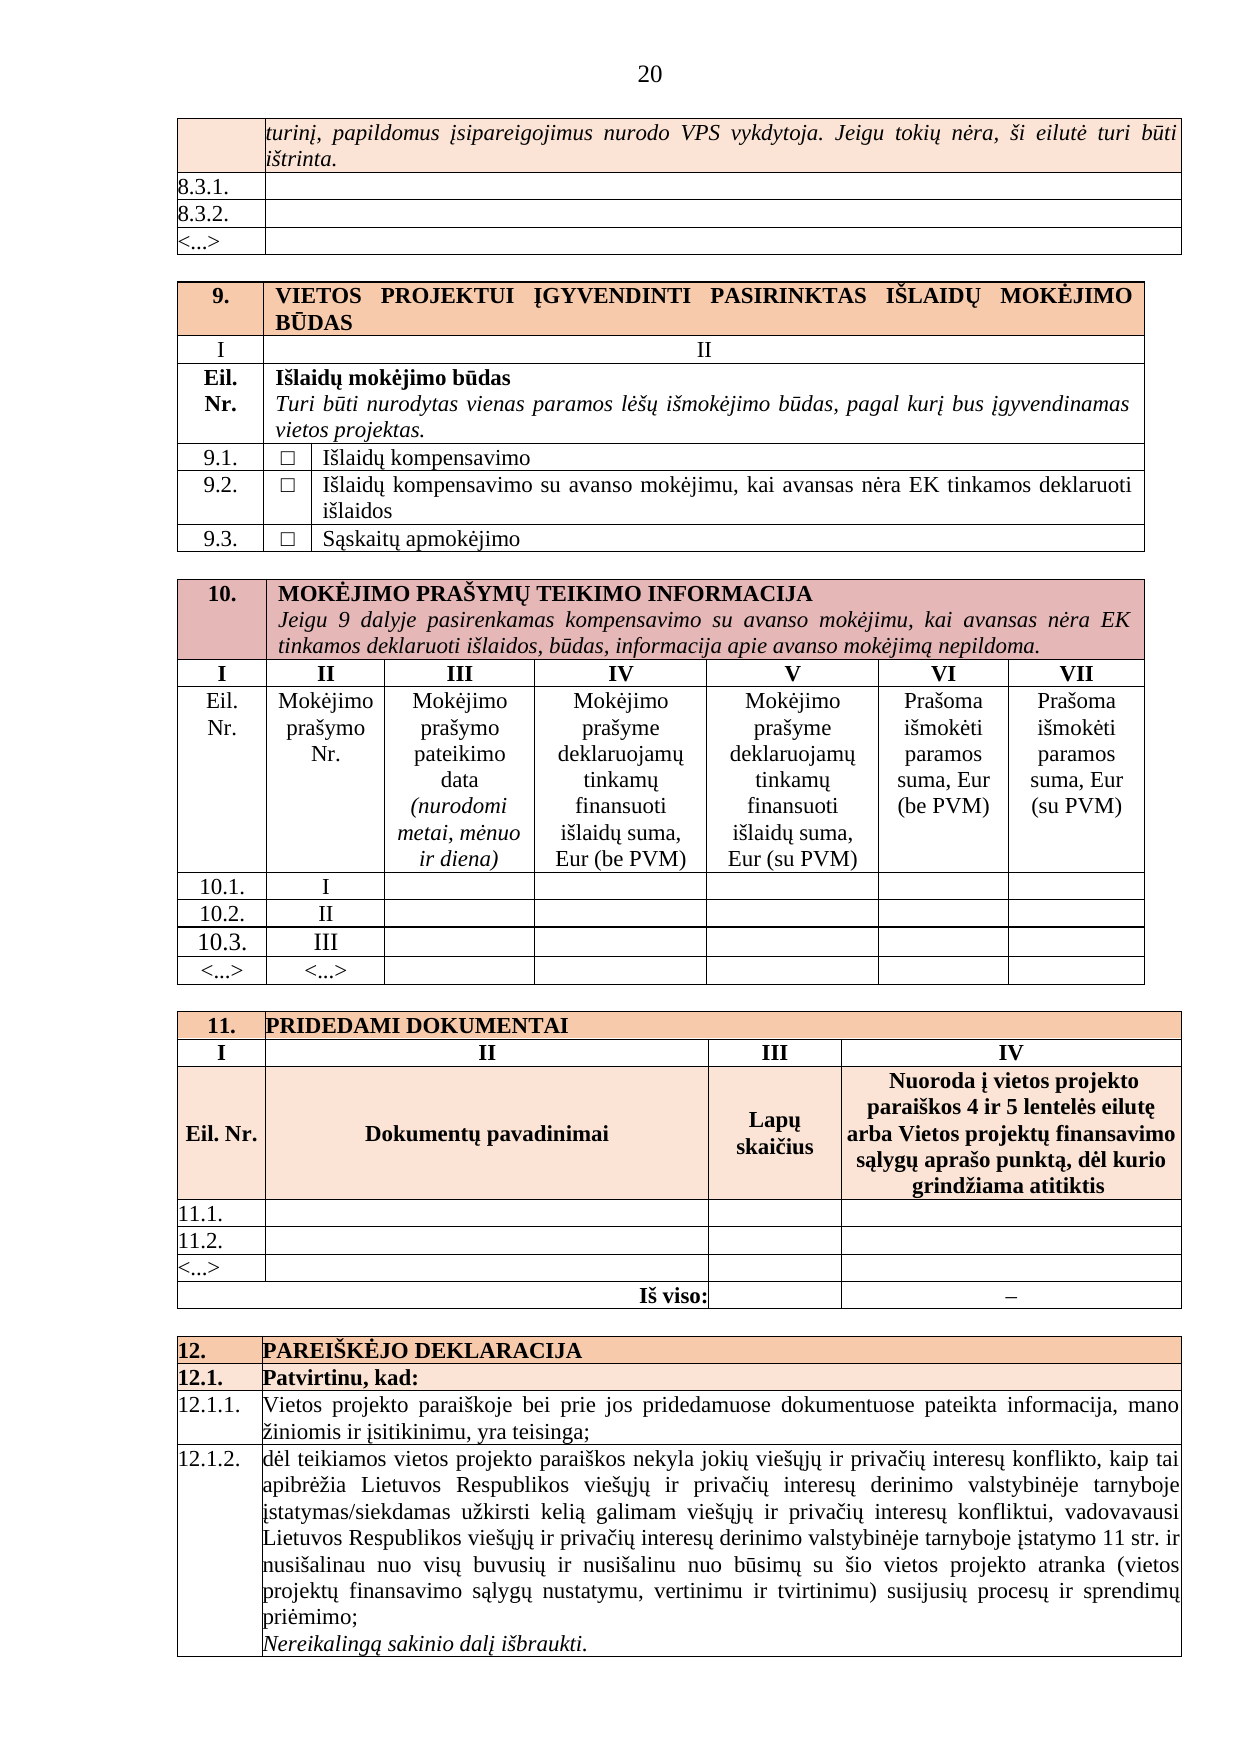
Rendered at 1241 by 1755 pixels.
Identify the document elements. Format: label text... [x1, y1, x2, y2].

table_cell [266, 228, 1181, 254]
table_cell V [707, 660, 878, 686]
table_cell I [178, 336, 263, 363]
table_cell Dokumentų pavadinimai [266, 1067, 708, 1199]
table_cell [1009, 900, 1144, 926]
table_cell Eil. Nr. [178, 687, 266, 872]
table_cell VII [1009, 660, 1144, 686]
table_header PAREIŠKĖJO DEKLARACIJA [263, 1337, 1181, 1363]
table_cell Mokėjimo prašymo pateikimo data (nurodomi metai, mėnuo ir diena) [385, 687, 534, 872]
table_cell □ [264, 471, 311, 524]
table_header 9. [178, 283, 263, 335]
table_cell [879, 873, 1008, 899]
table_cell Prašoma išmokėti paramos suma, Eur (be PVM) [879, 687, 1008, 872]
table_cell 9.3. [178, 525, 263, 551]
table_cell III [385, 660, 534, 686]
table_cell dėl teikiamos vietos projekto paraiškos nekyla jokių viešųjų ir privačių interesų konflikto, kaip tai apibrėžia Lietuvos Respublikos viešųjų ir privačių interesų derinimo valstybinėje tarnyboje įstatymas/siekdamas užkirsti kelią galimam viešųjų ir privačių interesų konfliktui, vadovavausi Lietuvos Respublikos viešųjų ir privačių interesų derinimo valstybinėje tarnyboje įstatymo 11 str. ir nusišalinau nuo visų buvusių ir nusišalinu nuo būsimų su šio vietos projekto atranka (vietos projektų finansavimo sąlygų nustatymu, vertinimu ir tvirtinimu) susijusių procesų ir sprendimų priėmimo; Nereikalingą sakinio dalį išbraukti. [263, 1445, 1181, 1656]
table_cell [1009, 873, 1144, 899]
table_cell II [266, 1040, 708, 1066]
table_cell VI [879, 660, 1008, 686]
table_cell 12.1.2. [178, 1445, 262, 1656]
table_cell Mokėjimo prašyme deklaruojamų tinkamų finansuoti išlaidų suma, Eur (be PVM) [535, 687, 706, 872]
table_cell [842, 1227, 1181, 1253]
table_cell I [267, 873, 384, 899]
table_cell [266, 173, 1181, 199]
table_header MOKĖJIMO PRAŠYMŲ TEIKIMO INFORMACIJA Jeigu 9 dalyje pasirenkamas kompensavimo su avanso mokėjimu, kai avansas nėra EK tinkamos deklaruoti išlaidos, būdas, informacija apie avanso mokėjimą nepildoma. [267, 580, 1144, 659]
table_header 12. [178, 1337, 262, 1363]
table_cell 12.1.1. [178, 1391, 262, 1444]
table_cell Iš viso: [178, 1282, 708, 1308]
table_cell 8.3.2. [178, 200, 265, 227]
table_cell [842, 1255, 1181, 1281]
table_header VIETOS PROJEKTUI ĮGYVENDINTI PASIRINKTAS IŠLAIDŲ MOKĖJIMO BŪDAS [264, 283, 1144, 335]
table_cell 10.1. [178, 873, 266, 899]
table_cell Išlaidų kompensavimo su avanso mokėjimu, kai avansas nėra EK tinkamos deklaruoti išlaidos [312, 471, 1144, 524]
table_cell 9.1. [178, 444, 263, 470]
table_cell Patvirtinu, kad: [263, 1364, 1181, 1390]
table_cell [707, 873, 878, 899]
table_cell 8.3.1. [178, 173, 265, 199]
table_header 11. [178, 1012, 265, 1038]
table_cell Mokėjimo prašyme deklaruojamų tinkamų finansuoti išlaidų suma, Eur (su PVM) [707, 687, 878, 872]
table_cell [879, 928, 1008, 956]
table_cell Mokėjimo prašymo Nr. [267, 687, 384, 872]
table_cell 9.2. [178, 471, 263, 524]
table_cell Sąskaitų apmokėjimo [312, 525, 1144, 551]
table_cell I [178, 1040, 265, 1066]
table_cell [535, 900, 706, 926]
table_cell IV [535, 660, 706, 686]
table_cell III [709, 1040, 841, 1066]
table_cell Nuoroda į vietos projekto paraiškos 4 ir 5 lentelės eilutę arba Vietos projektų finansavimo sąlygų aprašo punktą, dėl kurio grindžiama atitiktis [842, 1067, 1181, 1199]
table_cell [385, 928, 534, 956]
table_cell 11.1. [178, 1200, 265, 1226]
table_cell 11.2. [178, 1227, 265, 1253]
table_cell [707, 957, 878, 984]
table_cell II [267, 660, 384, 686]
table_cell Išlaidų mokėjimo būdas Turi būti nurodytas vienas paramos lėšų išmokėjimo būdas, pagal kurį bus įgyvendinamas vietos projektas. [264, 364, 1144, 443]
table_cell [1009, 928, 1144, 956]
table_cell II [267, 900, 384, 926]
table_cell [842, 1200, 1181, 1226]
table_cell <...> [178, 1255, 265, 1281]
table_header 10. [178, 580, 266, 659]
table_cell Eil. Nr. [178, 364, 263, 443]
table_cell Eil. Nr. [178, 1067, 265, 1199]
table_cell Išlaidų kompensavimo [312, 444, 1144, 470]
table_cell [266, 1227, 708, 1253]
table_cell [178, 119, 265, 172]
table_cell □ [264, 525, 311, 551]
table_cell [385, 873, 534, 899]
table_cell Prašoma išmokėti paramos suma, Eur (su PVM) [1009, 687, 1144, 872]
table_cell [879, 957, 1008, 984]
table_cell [709, 1227, 841, 1253]
table_cell □ [264, 444, 311, 470]
table_cell I [178, 660, 266, 686]
table_cell [385, 900, 534, 926]
table_cell [535, 873, 706, 899]
table_cell [879, 900, 1008, 926]
table_cell [266, 1255, 708, 1281]
table_cell [1009, 957, 1144, 984]
table_cell 10.3. [178, 928, 266, 956]
table_cell turinį, papildomus įsipareigojimus nurodo VPS vykdytoja. Jeigu tokių nėra, ši eilutė turi būti ištrinta. [266, 119, 1181, 172]
table_cell [266, 200, 1181, 227]
table_cell II [264, 336, 1144, 363]
table_cell 12.1. [178, 1364, 262, 1390]
table_cell – [842, 1282, 1181, 1308]
table_cell [709, 1200, 841, 1226]
table_cell IV [842, 1040, 1181, 1066]
table_cell [707, 900, 878, 926]
table_cell <...> [178, 957, 266, 984]
table_cell Vietos projekto paraiškoje bei prie jos pridedamuose dokumentuose pateikta informacija, mano žiniomis ir įsitikinimu, yra teisinga; [263, 1391, 1181, 1444]
table_cell [535, 957, 706, 984]
table_cell [535, 928, 706, 956]
table_cell [385, 957, 534, 984]
table_header PRIDEDAMI DOKUMENTAI [266, 1012, 1181, 1038]
table_cell <...> [267, 957, 384, 984]
table_cell Lapų skaičius [709, 1067, 841, 1199]
table_cell [707, 928, 878, 956]
table_cell <...> [178, 228, 265, 254]
table_cell [266, 1200, 708, 1226]
table_cell III [267, 928, 384, 956]
table_cell [709, 1255, 841, 1281]
table_cell [709, 1282, 841, 1308]
table_cell 10.2. [178, 900, 266, 926]
